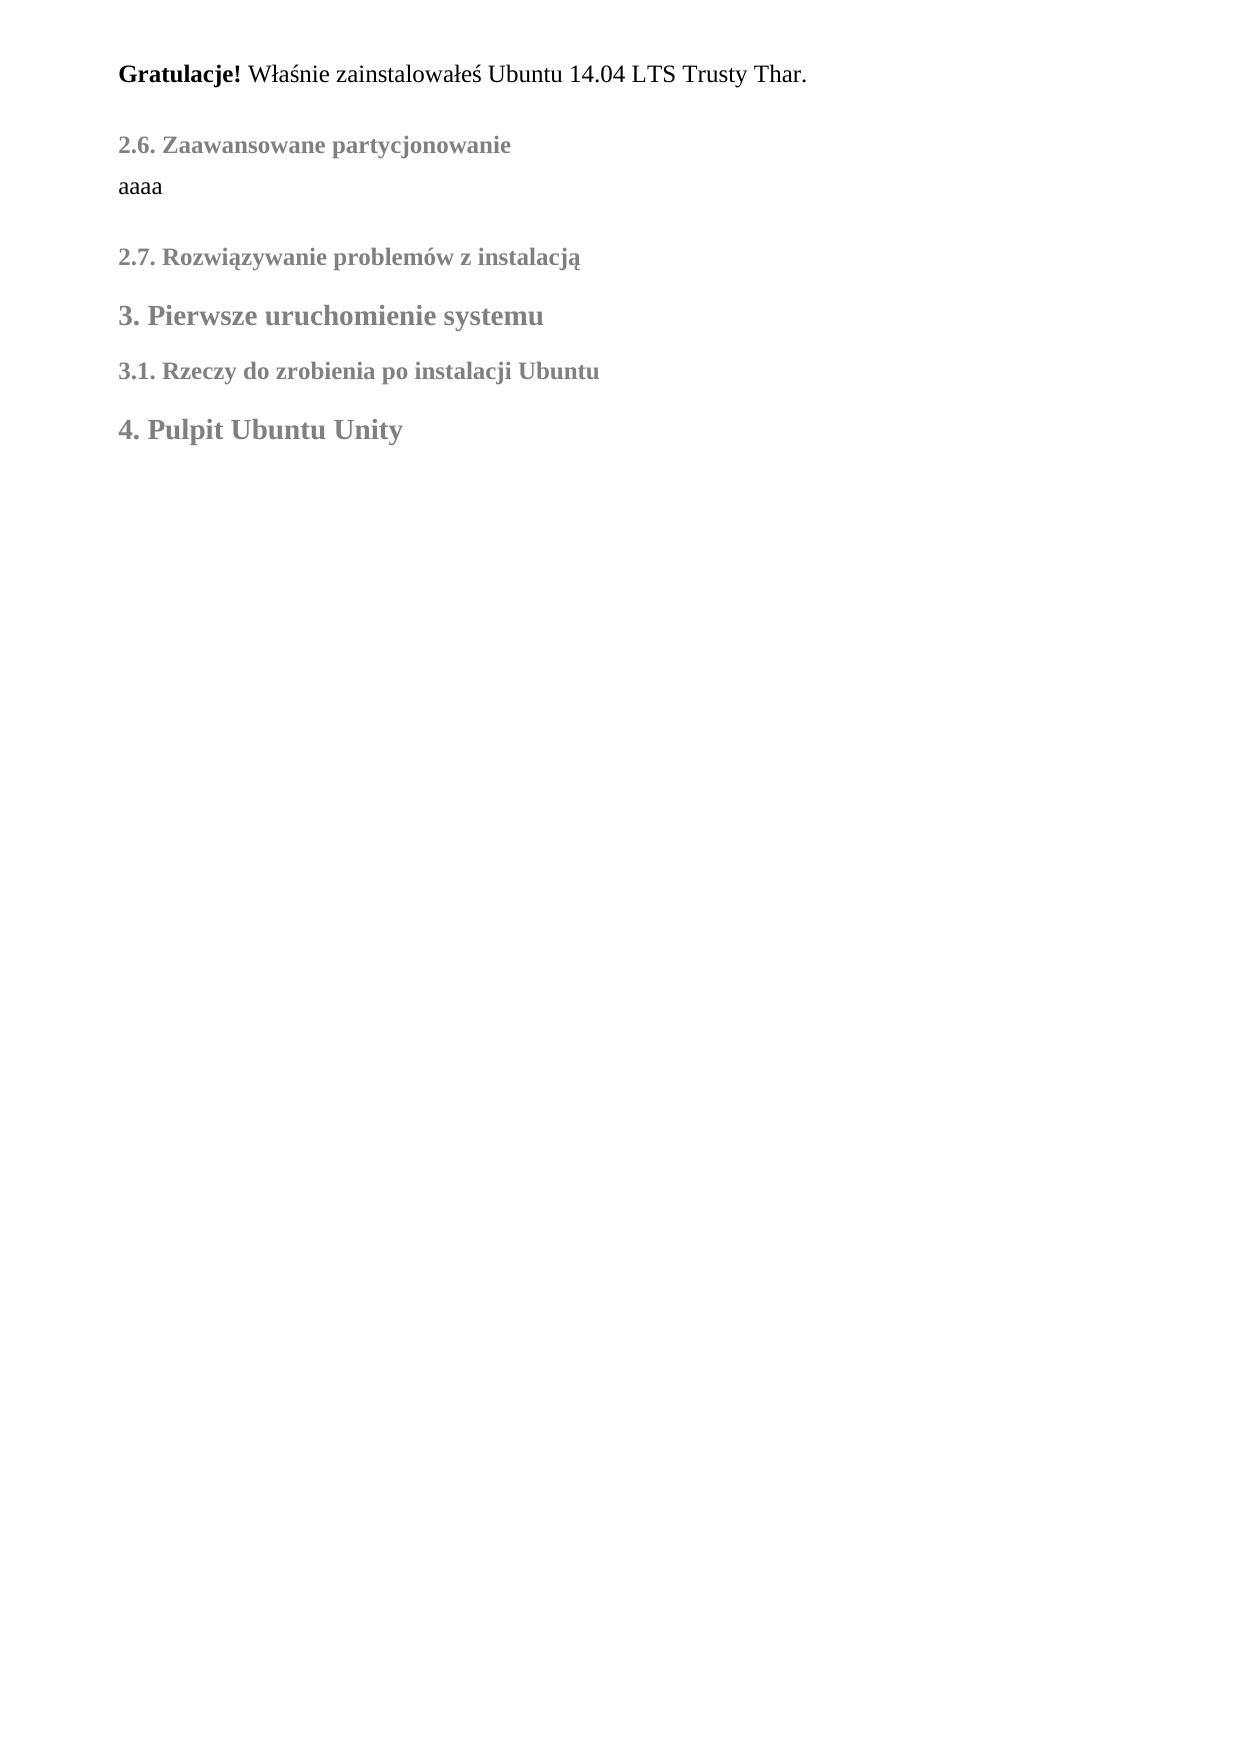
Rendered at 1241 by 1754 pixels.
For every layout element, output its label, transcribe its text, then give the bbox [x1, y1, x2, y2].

text aaaa [118, 171, 1181, 200]
subtitle 2.7. Rozwiązywanie problemów z instalacją [118, 242, 1181, 271]
text Gratulacje! Właśnie zainstalowałeś Ubuntu 14.04 LTS Trusty Thar. [118, 59, 1181, 88]
subtitle 2.6. Zaawansowane partycjonowanie [118, 130, 1181, 158]
subtitle 4. Pulpit Ubuntu Unity [118, 412, 1181, 446]
subtitle 3.1. Rzeczy do zrobienia po instalacji Ubuntu [118, 356, 1181, 385]
subtitle 3. Pierwsze uruchomienie systemu [118, 298, 1181, 331]
